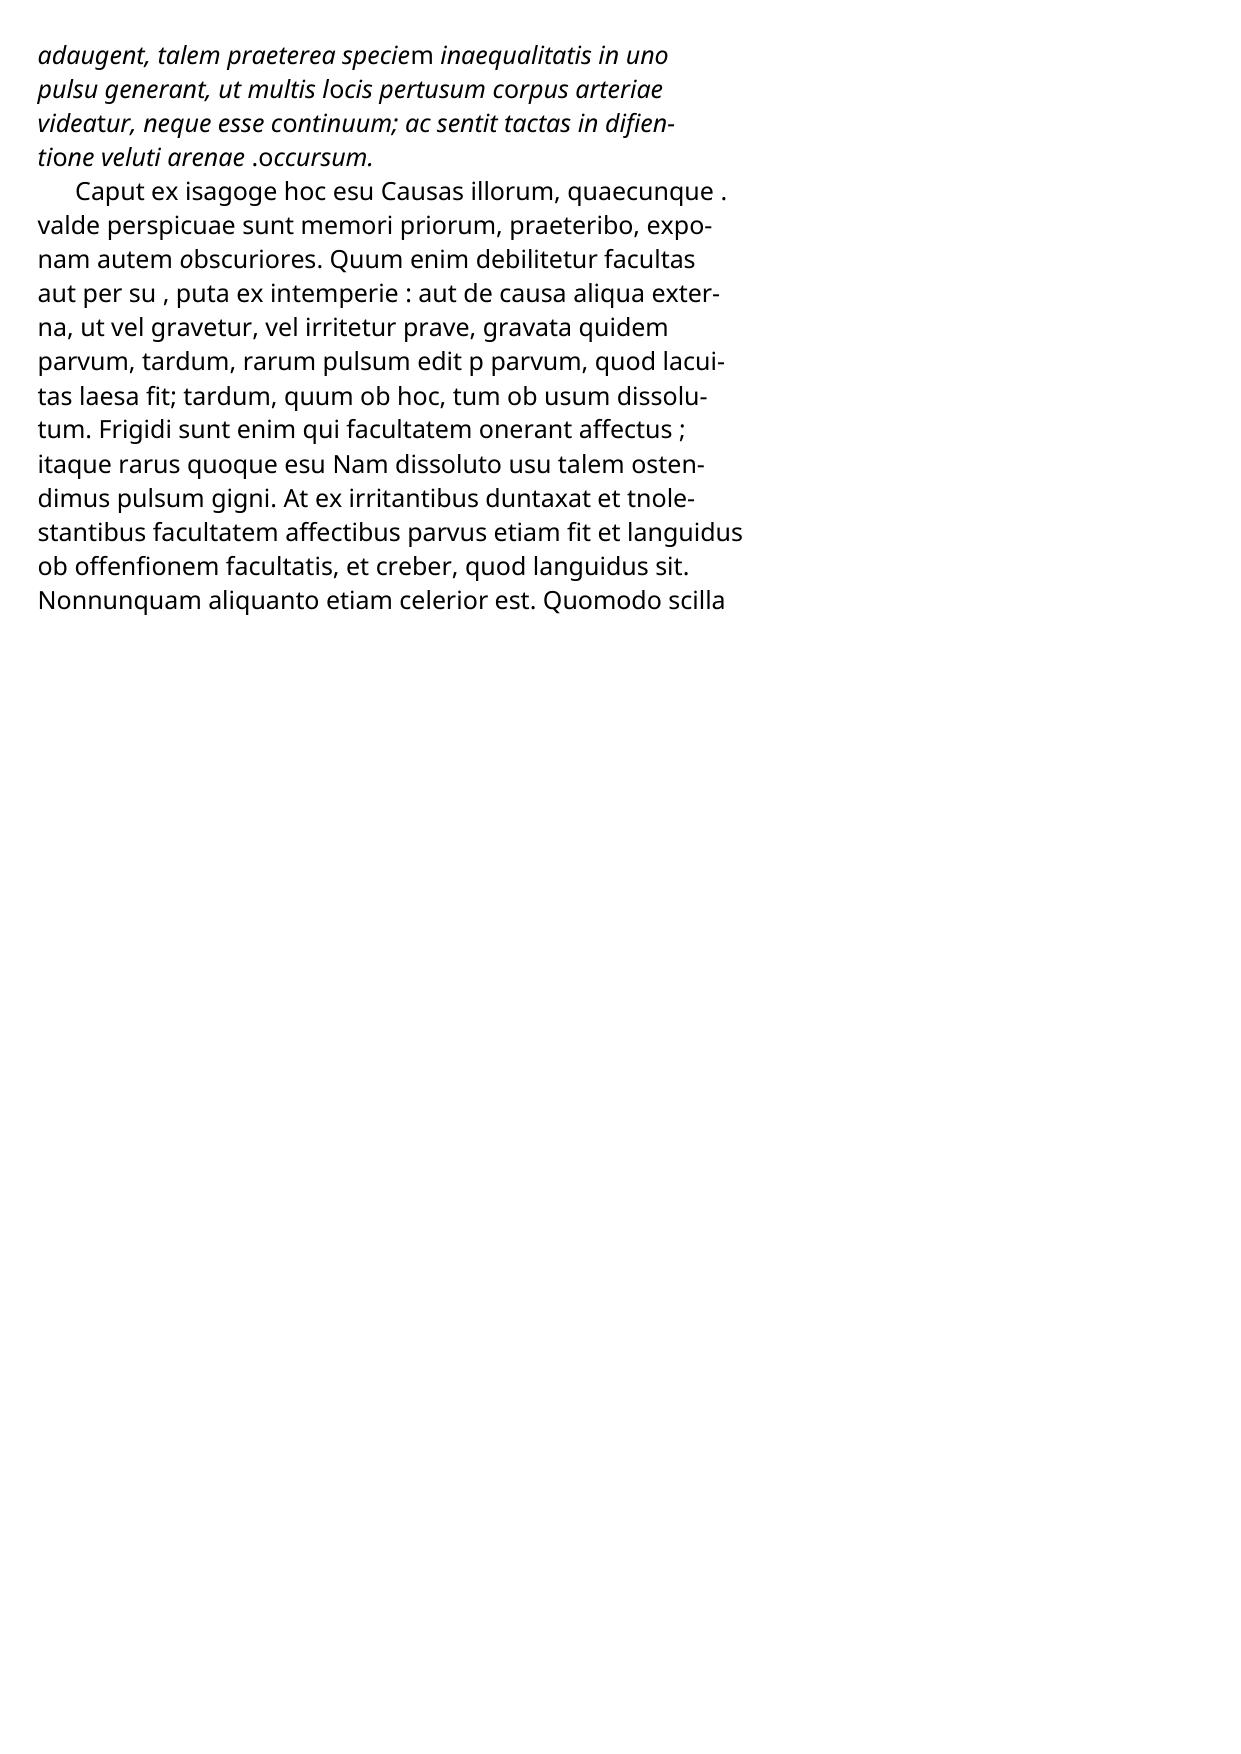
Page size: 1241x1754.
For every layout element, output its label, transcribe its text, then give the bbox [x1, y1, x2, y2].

text Caput ex isagoge hoc esu Causas illorum, quaecunque . valde perspicuae sunt memori priorum, praeteribo, expo- nam autem obscuriores. Quum enim debilitetur facultas aut per su , puta ex intemperie : aut de causa aliqua exter- na, ut vel gravetur, vel irritetur prave, gravata quidem parvum, tardum, rarum pulsum edit p parvum, quod lacui- tas laesa fit; tardum, quum ob hoc, tum ob usum dissolu- tum. Frigidi sunt enim qui facultatem onerant affectus ; itaque rarus quoque esu Nam dissoluto usu talem osten- dimus pulsum gigni. At ex irritantibus duntaxat et tnole- stantibus facultatem affectibus parvus etiam fit et languidus ob offenfionem facultatis, et creber, quod languidus sit. Nonnunquam aliquanto etiam celerior est. Quomodo scilla [37, 174, 1203, 617]
text adaugent, talem praeterea speciem inaequalitatis in uno pulsu generant, ut multis locis pertusum corpus arteriae videatur, neque esse continuum; ac sentit tactas in difien- tione veluti arenae .occursum. [37, 37, 1203, 174]
